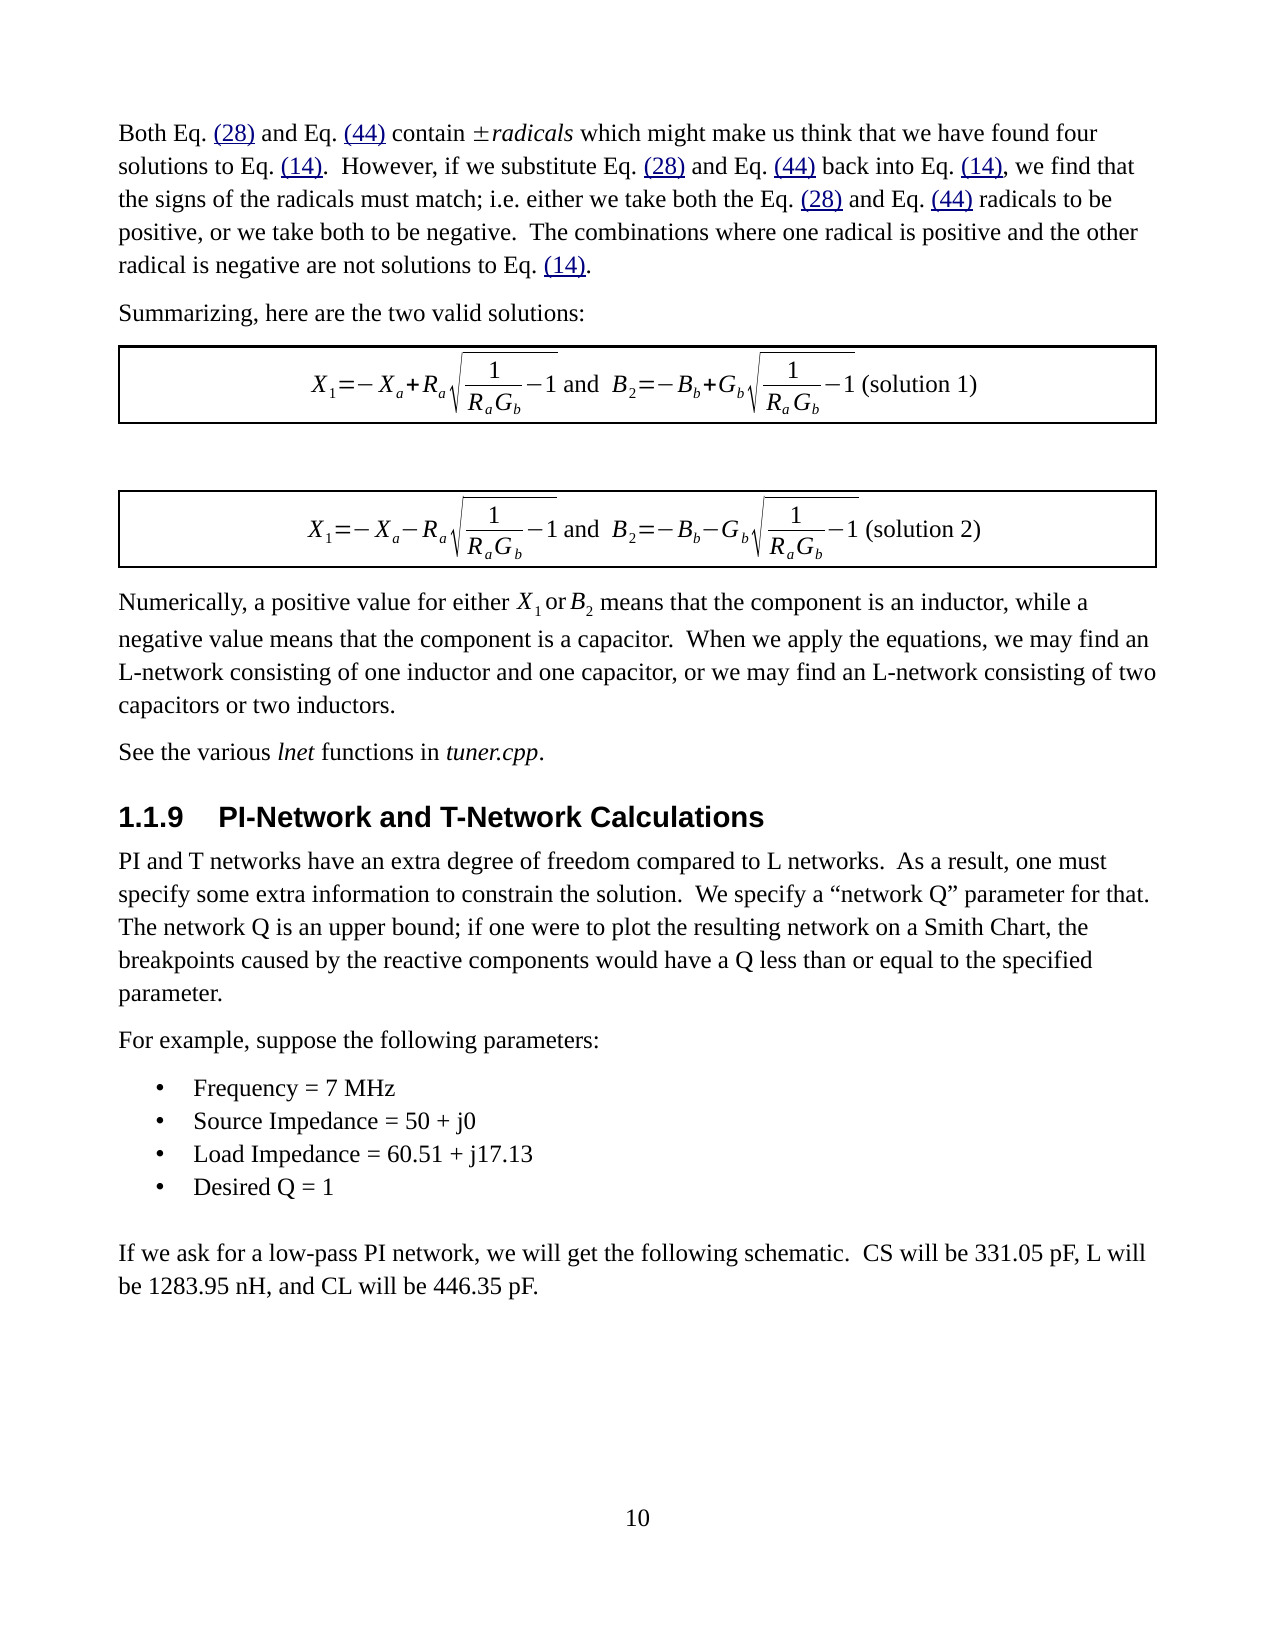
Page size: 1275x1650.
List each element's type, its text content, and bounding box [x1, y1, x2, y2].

list Frequency = 7 MHz [156, 1073, 1157, 1102]
list Source Impedance = 50 + j0 [156, 1106, 1157, 1135]
text See the various lnet functions in tuner.cpp. [118, 737, 1157, 766]
text For example, suppose the following parameters: [118, 1026, 1157, 1054]
text Both Eq. (28) and Eq. (44) containwhich might make us think that we have found four solutions to Eq. (14). However, if we substitute Eq. (28) and Eq. (44) back into Eq. (14), we find that the signs of the radicals must match; i.e. either we take both the Eq. (28) and Eq. (44) radicals to be positive, or we take both to be negative. The combinations where one radical is positive and the other radical is negative are not solutions to Eq. (14). [118, 118, 1157, 279]
subtitle PI-Network and T-Network Calculations [118, 800, 1157, 833]
list Desired Q = 1 [156, 1172, 1157, 1201]
list Load Impedance = 60.51 + j17.13 [156, 1139, 1157, 1168]
text and (solution 1) [120, 348, 1155, 422]
text Summarizing, here are the two valid solutions: [118, 298, 1157, 327]
text Numerically, a positive value for eithermeans that the component is an inductor, while a negative value means that the component is a capacitor. When we apply the equations, we may find an L-network consisting of one inductor and one capacitor, or we may find an L-network consisting of two capacitors or two inductors. [118, 587, 1157, 719]
text and (solution 2) [120, 492, 1155, 566]
text PI and T networks have an extra degree of freedom compared to L networks. As a result, one must specify some extra information to constrain the solution. We specify a “network Q” parameter for that. The network Q is an upper bound; if one were to plot the resulting network on a Smith Chart, the breakpoints caused by the reactive components would have a Q less than or equal to the specified parameter. [118, 846, 1157, 1007]
text If we ask for a low-pass PI network, we will get the following schematic. CS will be 331.05 pF, L will be 1283.95 nH, and CL will be 446.35 pF. [118, 1238, 1157, 1300]
